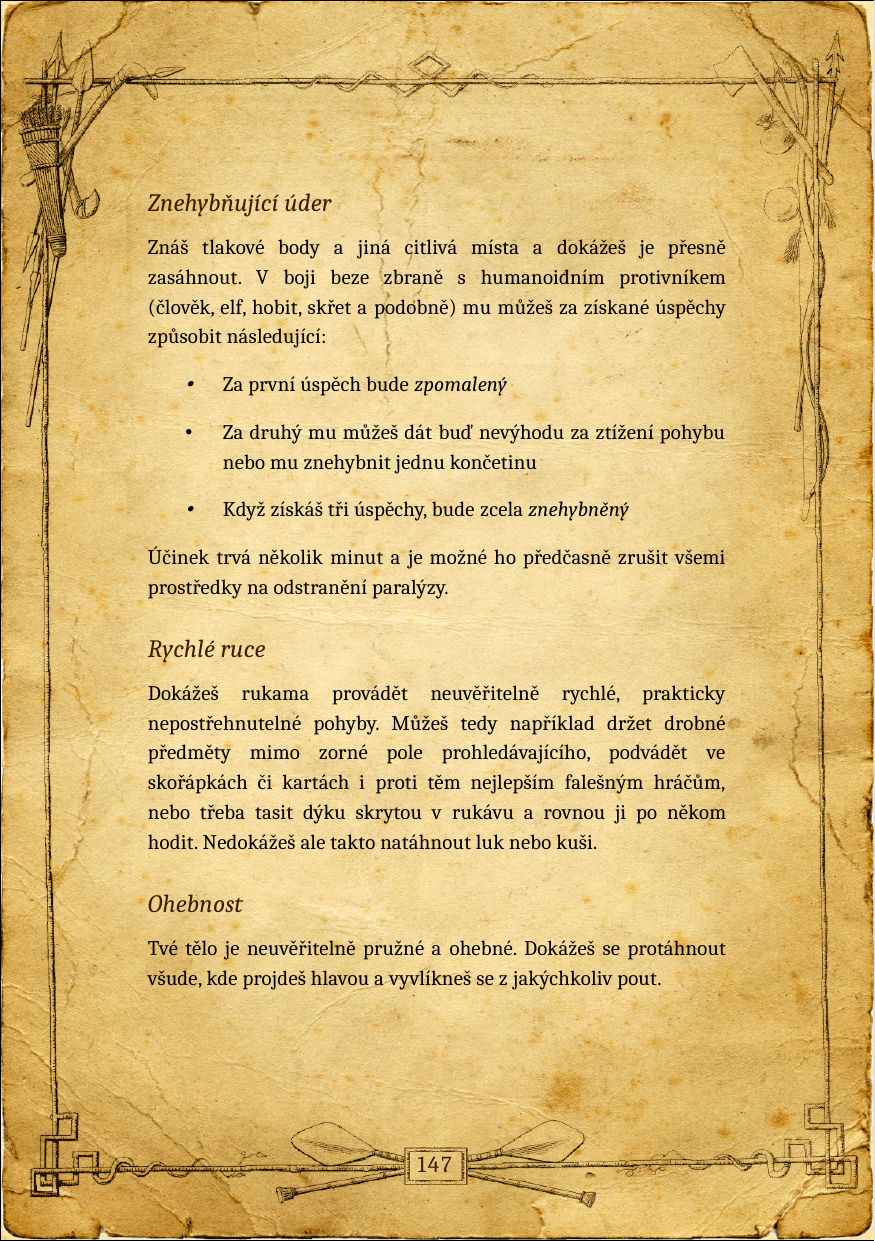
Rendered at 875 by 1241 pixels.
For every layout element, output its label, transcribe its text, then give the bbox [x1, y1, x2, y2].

subtitle Ohebnost [148, 890, 726, 919]
text Účinek trvá několik minut a⁠ je možné ho předčasně zrušit všemi prostředky na odstranění paralýzy. [148, 546, 726, 599]
subtitle Znehybňující úder [148, 189, 726, 218]
list Za první úspěch bude zpomalený [185, 373, 726, 397]
subtitle Rychlé ruce [148, 635, 726, 663]
list Za druhý mu můžeš dát buď nevýhodu za ztížení pohybu nebo mu znehybnit jednu končetinu [185, 420, 726, 474]
picture [1, 1, 874, 1240]
text Znáš tlakové body a⁠ jiná citlivá místa a⁠ dokážeš je přesně zasáhnout. V⁠ boji beze zbraně s⁠ humanoidním protivníkem (člověk, elf, hobit, skřet a⁠ podobně) mu můžeš za získané úspěchy způsobit následující: [148, 236, 726, 349]
list Když získáš tři úspěchy, bude zcela znehybněný [185, 498, 726, 522]
text Dokážeš rukama provádět neuvěřitelně rychlé, prakticky nepostřehnutelné pohyby. Můžeš tedy například držet drobné předměty mimo zorné pole prohledávajícího, podvádět ve skořápkách či kartách i⁠ proti těm nejlepším falešným hráčům, nebo třeba tasit dýku skrytou v⁠ rukávu a⁠ rovnou ji po někom hodit. Nedokážeš ale takto natáhnout luk nebo kuši. [148, 681, 726, 855]
text Tvé tělo je neuvěřitelně pružné a⁠ ohebné. Dokážeš se protáhnout všude, kde projdeš hlavou a⁠ vyvlíkneš se z⁠ jakýchkoliv pout. [148, 937, 726, 990]
